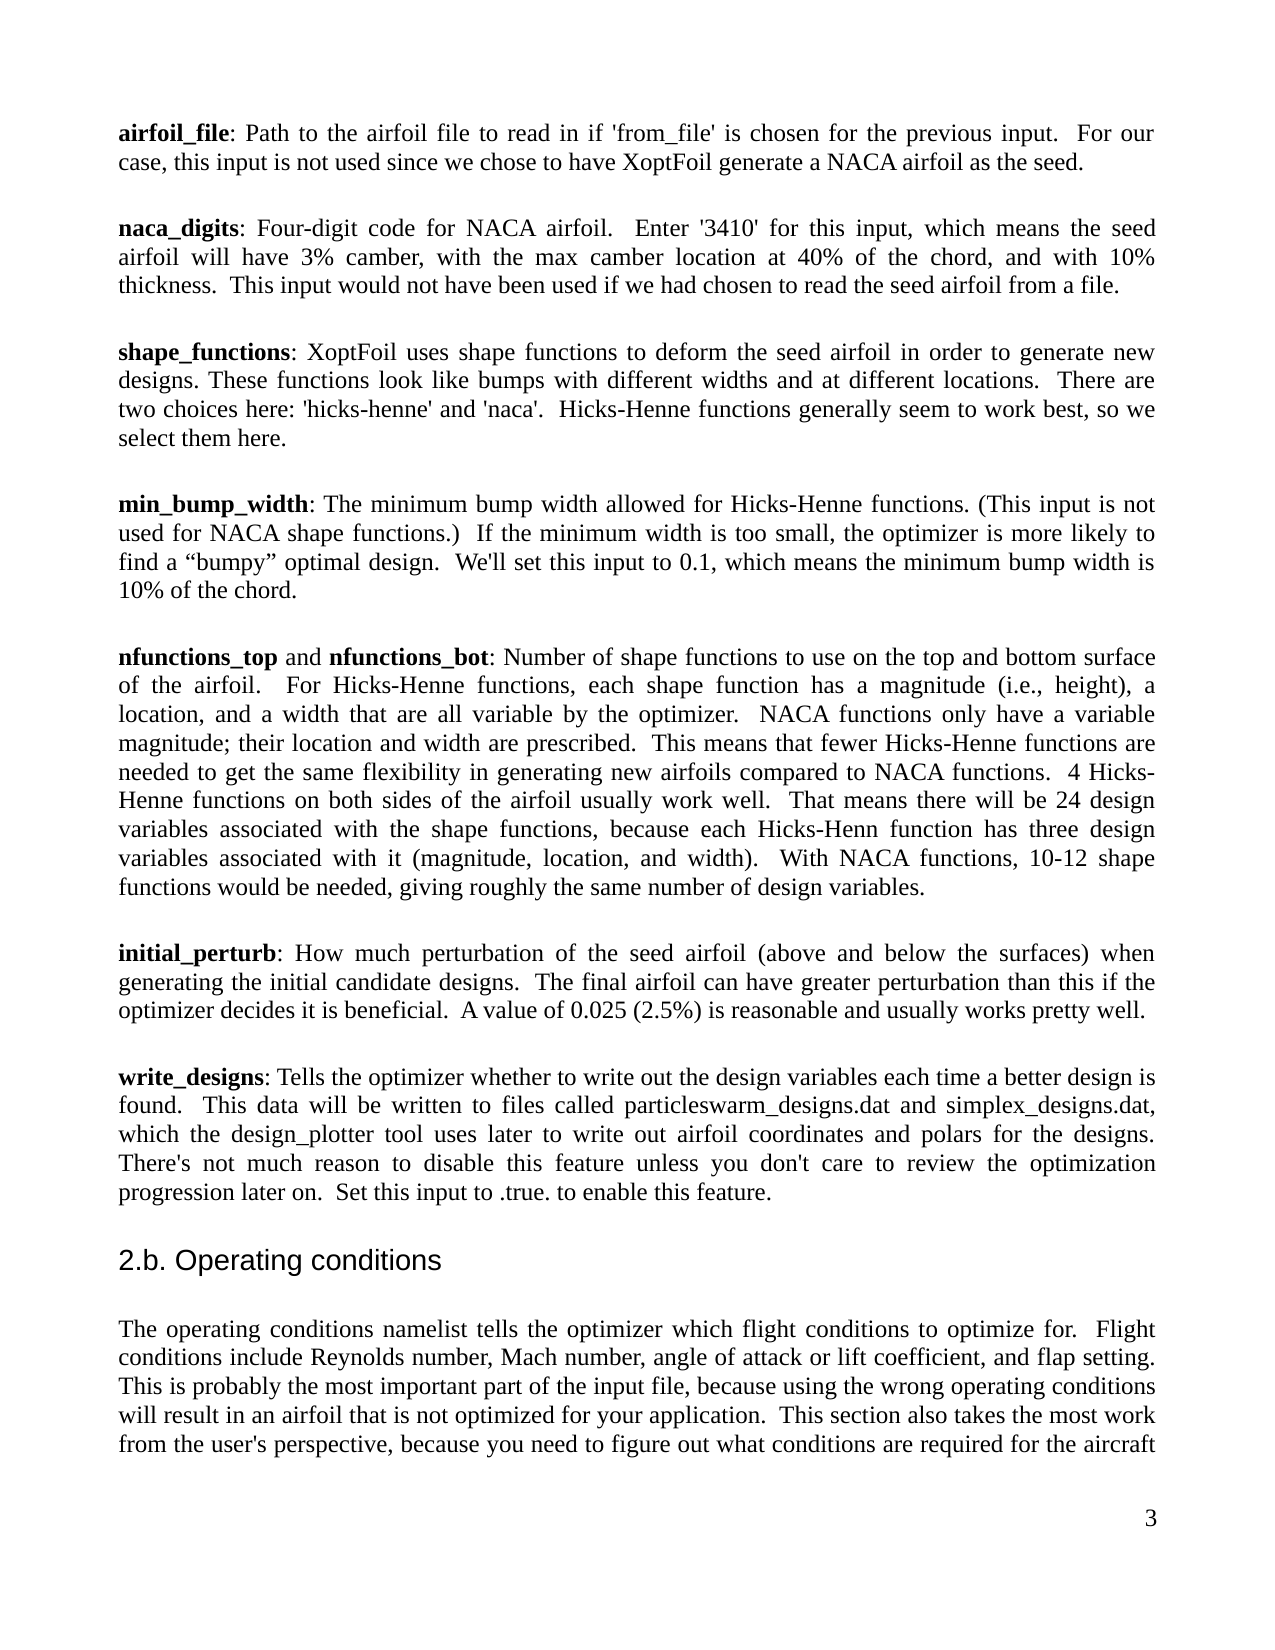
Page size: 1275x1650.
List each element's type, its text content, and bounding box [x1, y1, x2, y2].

text shape_functions: XoptFoil uses shape functions to deform the seed airfoil in order to generate new designs. These functions look like bumps with different widths and at different locations. There are two choices here: 'hicks-henne' and 'naca'. Hicks-Henne functions generally seem to work best, so we select them here. [118, 337, 1157, 452]
text write_designs: Tells the optimizer whether to write out the design variables each time a better design is found. This data will be written to files called particleswarm_designs.dat and simplex_designs.dat, which the design_plotter tool uses later to write out airfoil coordinates and polars for the designs. There's not much reason to disable this feature unless you don't care to review the optimization progression later on. Set this input to .true. to enable this feature. [118, 1062, 1157, 1206]
text min_bump_width: The minimum bump width allowed for Hicks-Henne functions. (This input is not used for NACA shape functions.) If the minimum width is too small, the optimizer is more likely to find a “bumpy” optimal design. We'll set this input to 0.1, which means the minimum bump width is 10% of the chord. [118, 489, 1157, 604]
text The operating conditions namelist tells the optimizer which flight conditions to optimize for. Flight conditions include Reynolds number, Mach number, angle of attack or lift coefficient, and flap setting. This is probably the most important part of the input file, because using the wrong operating conditions will result in an airfoil that is not optimized for your application. This section also takes the most work from the user's perspective, because you need to figure out what conditions are required for the aircraft [118, 1314, 1157, 1457]
subtitle 2.b. Operating conditions [118, 1243, 1157, 1276]
text naca_digits: Four-digit code for NACA airfoil. Enter '3410' for this input, which means the seed airfoil will have 3% camber, with the max camber location at 40% of the chord, and with 10% thickness. This input would not have been used if we had chosen to read the seed airfoil from a file. [118, 213, 1157, 299]
text nfunctions_top and nfunctions_bot: Number of shape functions to use on the top and bottom surface of the airfoil. For Hicks-Henne functions, each shape function has a magnitude (i.e., height), a location, and a width that are all variable by the optimizer. NACA functions only have a variable magnitude; their location and width are prescribed. This means that fewer Hicks-Henne functions are needed to get the same flexibility in generating new airfoils compared to NACA functions. 4 Hicks-Henne functions on both sides of the airfoil usually work well. That means there will be 24 design variables associated with the shape functions, because each Hicks-Henn function has three design variables associated with it (magnitude, location, and width). With NACA functions, 10-12 shape functions would be needed, giving roughly the same number of design variables. [118, 642, 1157, 901]
text initial_perturb: How much perturbation of the seed airfoil (above and below the surfaces) when generating the initial candidate designs. The final airfoil can have greater perturbation than this if the optimizer decides it is beneficial. A value of 0.025 (2.5%) is reasonable and usually works pretty well. [118, 938, 1157, 1024]
text airfoil_file: Path to the airfoil file to read in if 'from_file' is chosen for the previous input. For our case, this input is not used since we chose to have XoptFoil generate a NACA airfoil as the seed. [118, 118, 1157, 176]
